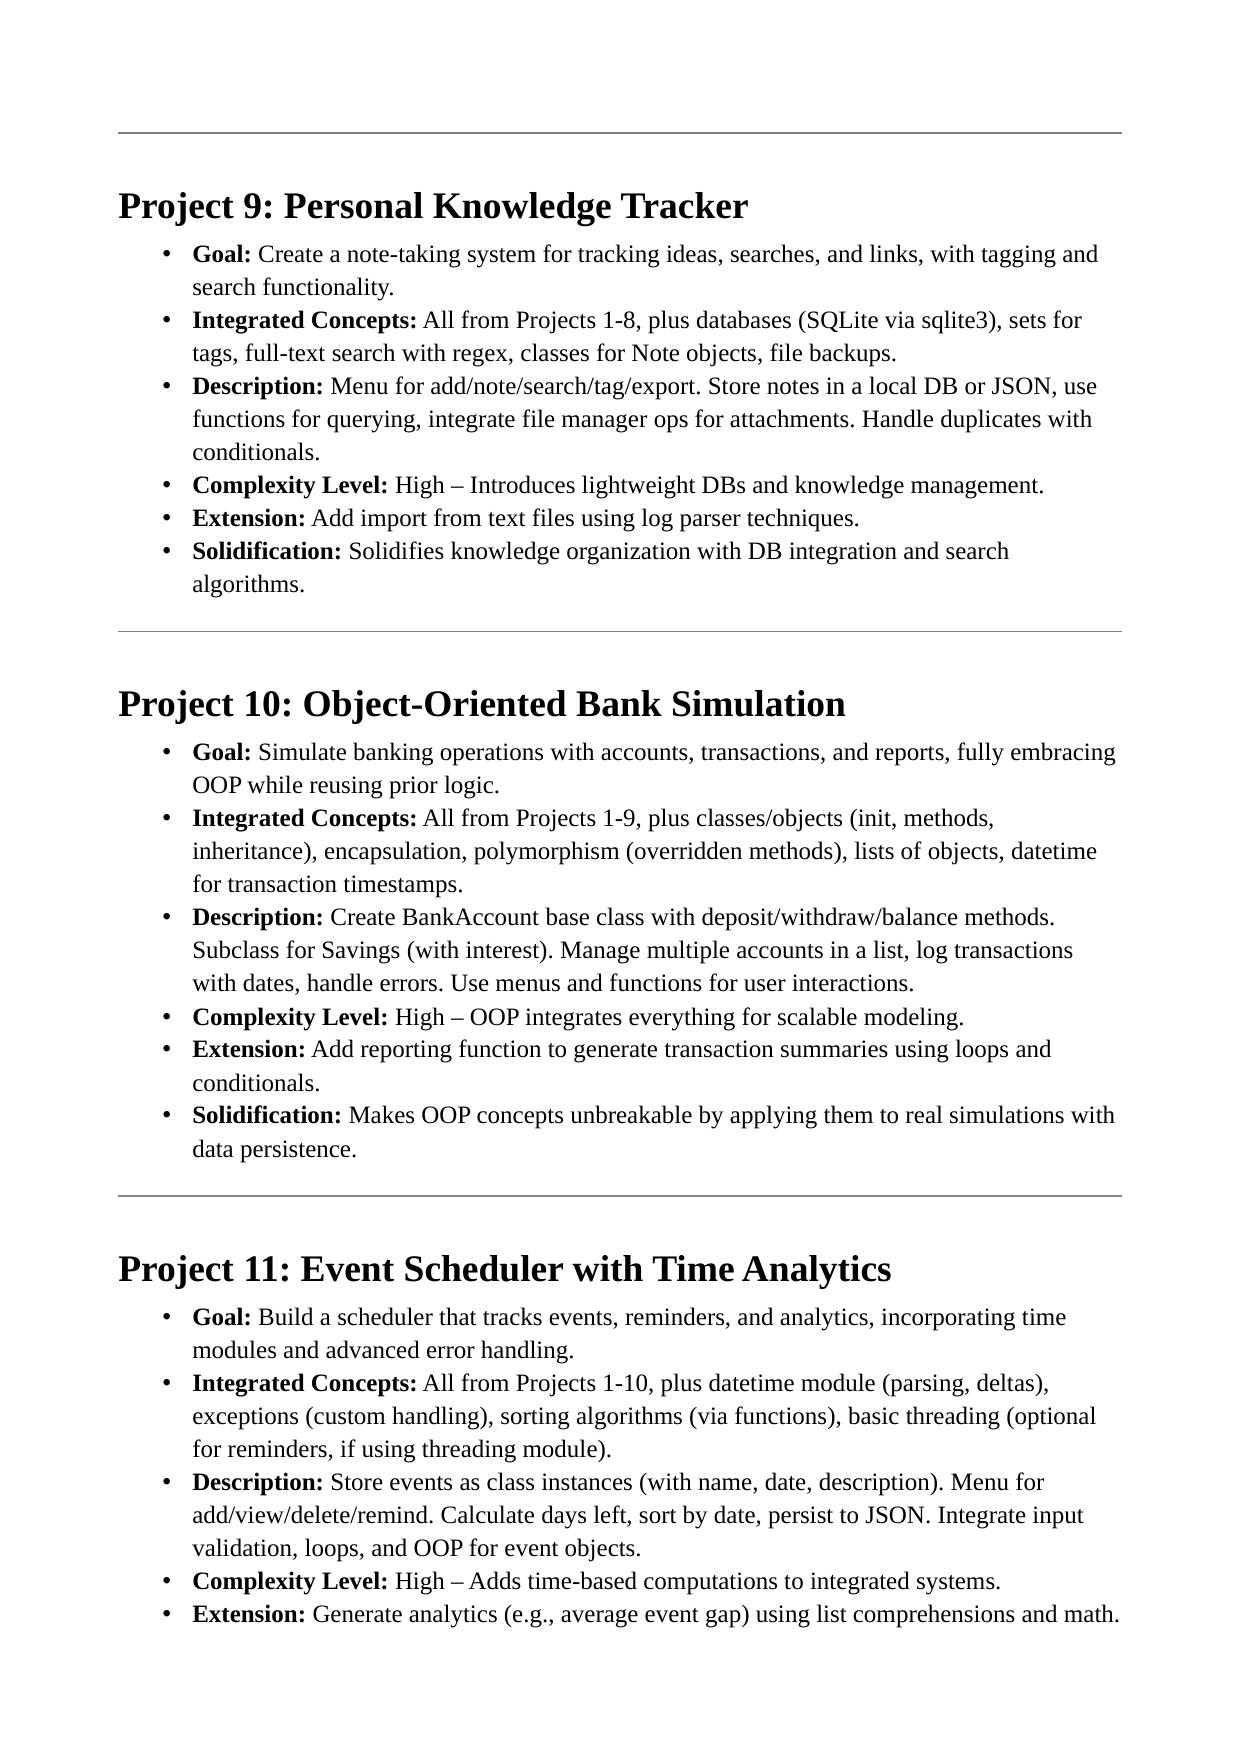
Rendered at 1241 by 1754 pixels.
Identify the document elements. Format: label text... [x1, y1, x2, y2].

list Integrated Concepts: All from Projects 1-9, plus classes/objects (init, methods, inheritance), encapsulation, polymorphism (overridden methods), lists of objects, datetime for transaction timestamps. [162, 803, 1122, 898]
list Extension: Add import from text files using log parser techniques. [162, 503, 1122, 532]
list Solidification: Makes OOP concepts unbreakable by applying them to real simulations with data persistence. [162, 1101, 1122, 1162]
list Complexity Level: High – Adds time-based computations to integrated systems. [162, 1566, 1122, 1595]
list Description: Create BankAccount base class with deposit/withdraw/balance methods. Subclass for Savings (with interest). Manage multiple accounts in a list, log transactions with dates, handle errors. Use menus and functions for user interactions. [162, 902, 1122, 997]
list Integrated Concepts: All from Projects 1-10, plus datetime module (parsing, deltas), exceptions (custom handling), sorting algorithms (via functions), basic threading (optional for reminders, if using threading module). [162, 1368, 1122, 1463]
list Extension: Add reporting function to generate transaction summaries using loops and conditionals. [162, 1034, 1122, 1096]
list Goal: Simulate banking operations with accounts, transactions, and reports, fully embracing OOP while reusing prior logic. [162, 737, 1122, 799]
subtitle Project 11: Event Scheduler with Time Analytics [118, 1246, 1122, 1289]
list Solidification: Solidifies knowledge organization with DB integration and search algorithms. [162, 536, 1122, 598]
list Integrated Concepts: All from Projects 1-8, plus databases (SQLite via sqlite3), sets for tags, full-text search with regex, classes for Note objects, file backups. [162, 305, 1122, 367]
list Goal: Build a scheduler that tracks events, reminders, and analytics, incorporating time modules and advanced error handling. [162, 1302, 1122, 1364]
subtitle Project 9: Personal Knowledge Tracker [118, 183, 1122, 226]
list Description: Store events as class instances (with name, date, description). Menu for add/view/delete/remind. Calculate days left, sort by date, persist to JSON. Integrate input validation, loops, and OOP for event objects. [162, 1467, 1122, 1562]
list Complexity Level: High – OOP integrates everything for scalable modeling. [162, 1002, 1122, 1030]
list Extension: Generate analytics (e.g., average event gap) using list comprehensions and math. [162, 1599, 1122, 1628]
list Complexity Level: High – Introduces lightweight DBs and knowledge management. [162, 470, 1122, 499]
list Goal: Create a note-taking system for tracking ideas, searches, and links, with tagging and search functionality. [162, 239, 1122, 301]
list Description: Menu for add/note/search/tag/export. Store notes in a local DB or JSON, use functions for querying, integrate file manager ops for attachments. Handle duplicates with conditionals. [162, 371, 1122, 466]
subtitle Project 10: Object-Oriented Bank Simulation [118, 682, 1122, 725]
